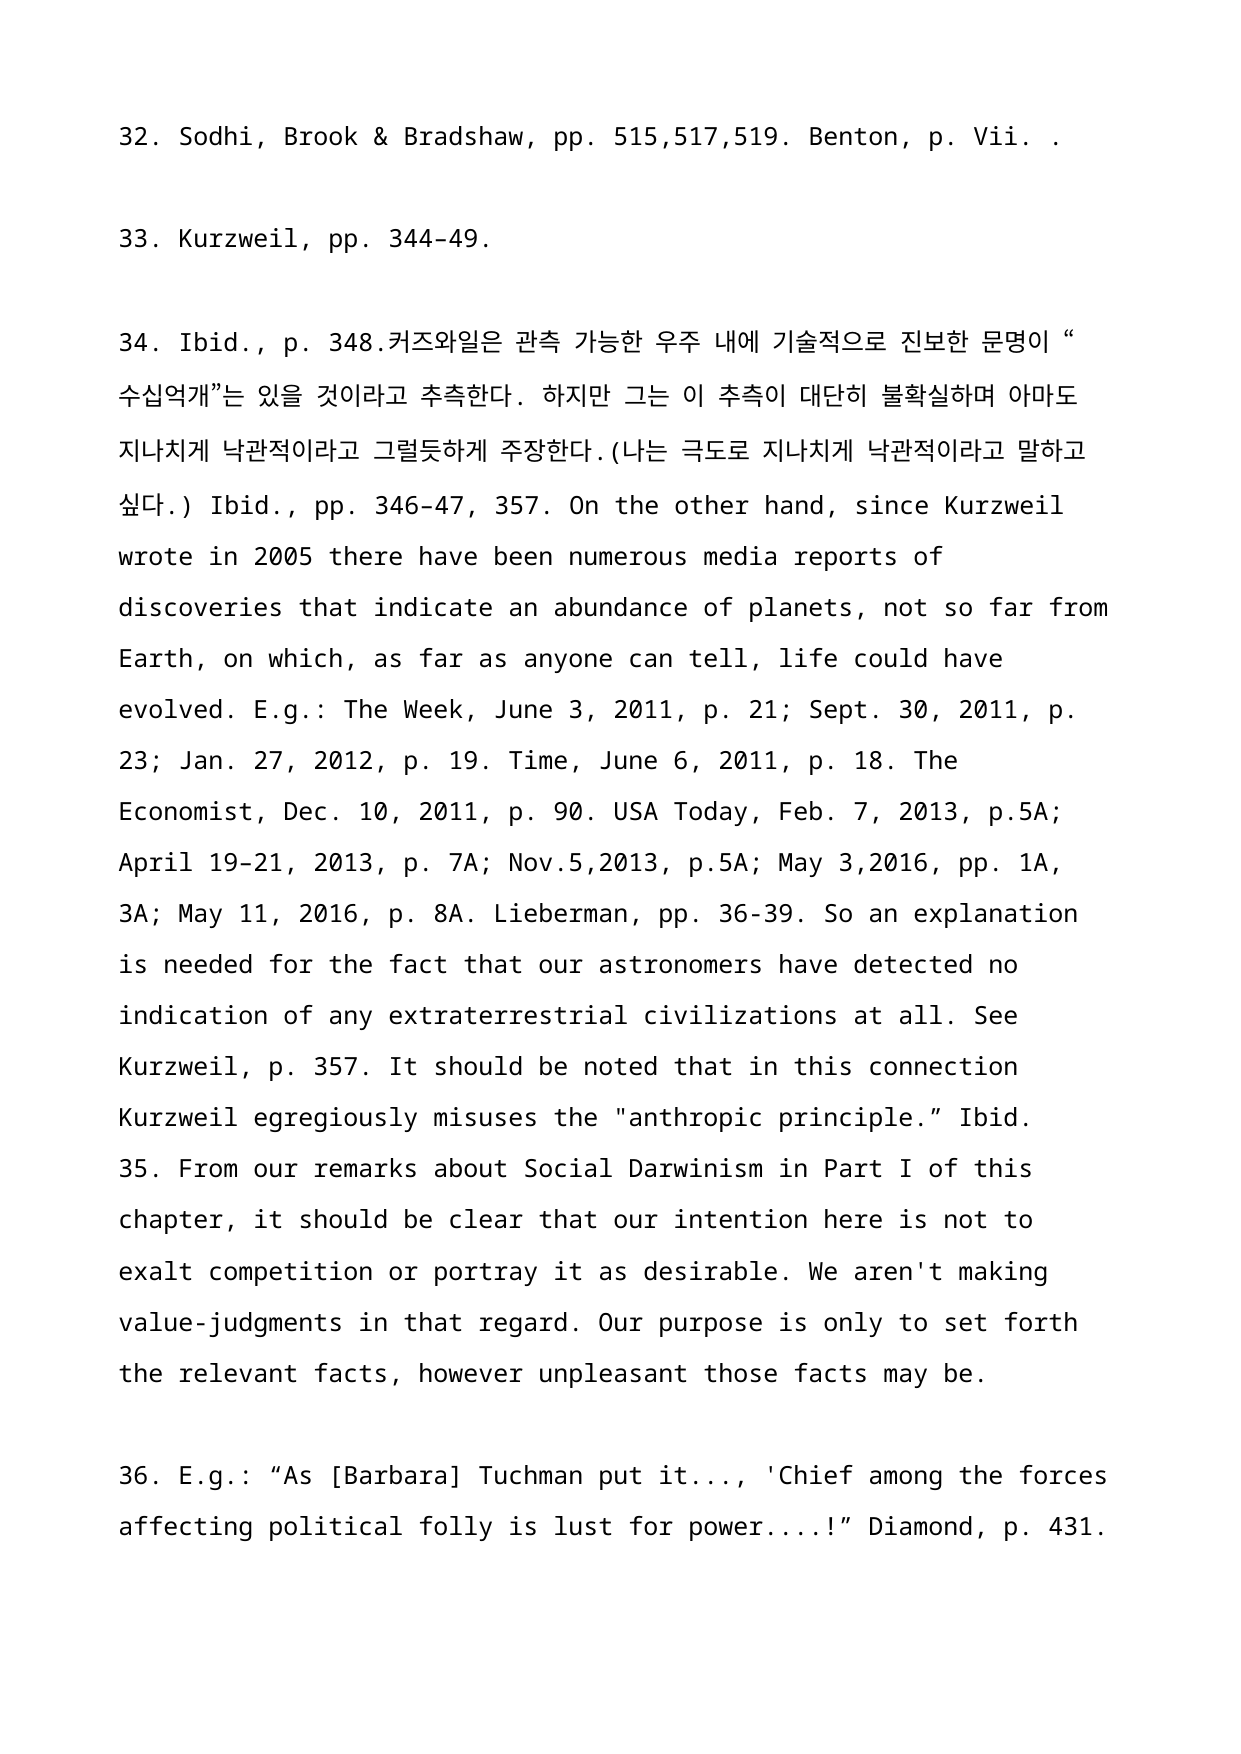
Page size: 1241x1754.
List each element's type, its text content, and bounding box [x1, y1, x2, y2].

text 34. Ibid., p. 348.커즈와일은 관측 가능한 우주 내에 기술적으로 진보한 문명이 “수십억개”는 있을 것이라고 추측한다. 하지만 그는 이 추측이 대단히 불확실하며 아마도 지나치게 낙관적이라고 그럴듯하게 주장한다.(나는 극도로 지나치게 낙관적이라고 말하고 싶다.) Ibid., pp. 346–47, 357. On the other hand, since Kurzweil wrote in 2005 there have been numerous media reports of discoveries that indicate an abundance of planets, not so far from Earth, on which, as far as anyone can tell, life could have evolved. E.g.: The Week, June 3, 2011, p. 21; Sept. 30, 2011, p. 23; Jan. 27, 2012, p. 19. Time, June 6, 2011, p. 18. The Economist, Dec. 10, 2011, p. 90. USA Today, Feb. 7, 2013, p.5A; April 19–21, 2013, p. 7A; Nov.5,2013, p.5A; May 3,2016, pp. 1A, 3A; May 11, 2016, p. 8A. Lieberman, pp. 36-39. So an explanation is needed for the fact that our astronomers have detected no indication of any extraterrestrial civilizations at all. See Kurzweil, p. 357. It should be noted that in this connection Kurzweil egregiously misuses the "anthropic principle.” Ibid. [118, 322, 1122, 1134]
text 36. E.g.: “As [Barbara] Tuchman put it..., 'Chief among the forces affecting political folly is lust for power....!” Diamond, p. 431. [118, 1457, 1122, 1542]
text 35. From our remarks about Social Darwinism in Part I of this chapter, it should be clear that our intention here is not to exalt competition or portray it as desirable. We aren't making value-judgments in that regard. Our purpose is only to set forth the relevant facts, however unpleasant those facts may be. [118, 1151, 1122, 1389]
text 33. Kurzweil, pp. 344–49. [118, 220, 1122, 254]
text 32. Sodhi, Brook & Bradshaw, pp. 515,517,519. Benton, p. Vii. . [118, 118, 1122, 152]
